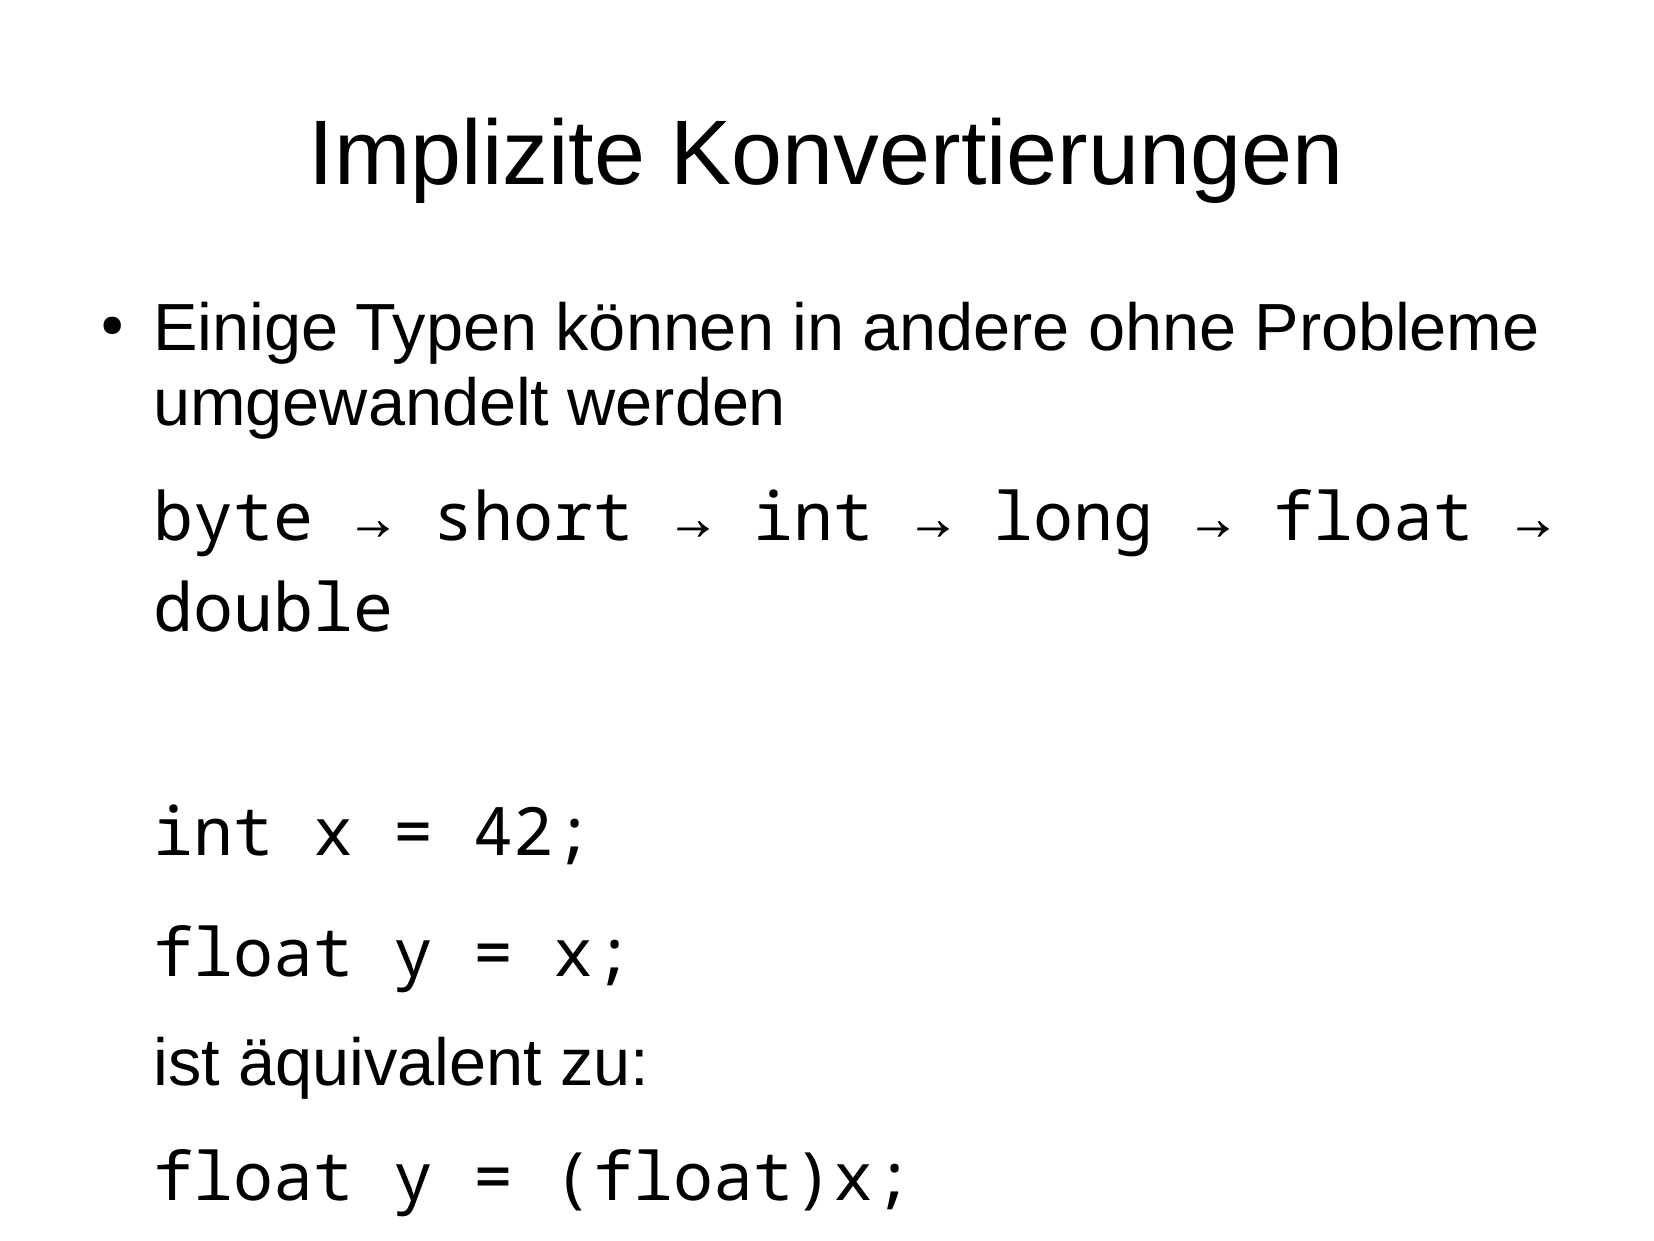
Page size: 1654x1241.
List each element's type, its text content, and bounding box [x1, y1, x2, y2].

title Implizite Konvertierungen [82, 49, 1571, 257]
list Einige Typen können in andere ohne Probleme umgewandelt werden byte → short → int → long → float → double int x = 42; float y = x; ist äquivalent zu: float y = (float)x; [82, 290, 1571, 1109]
